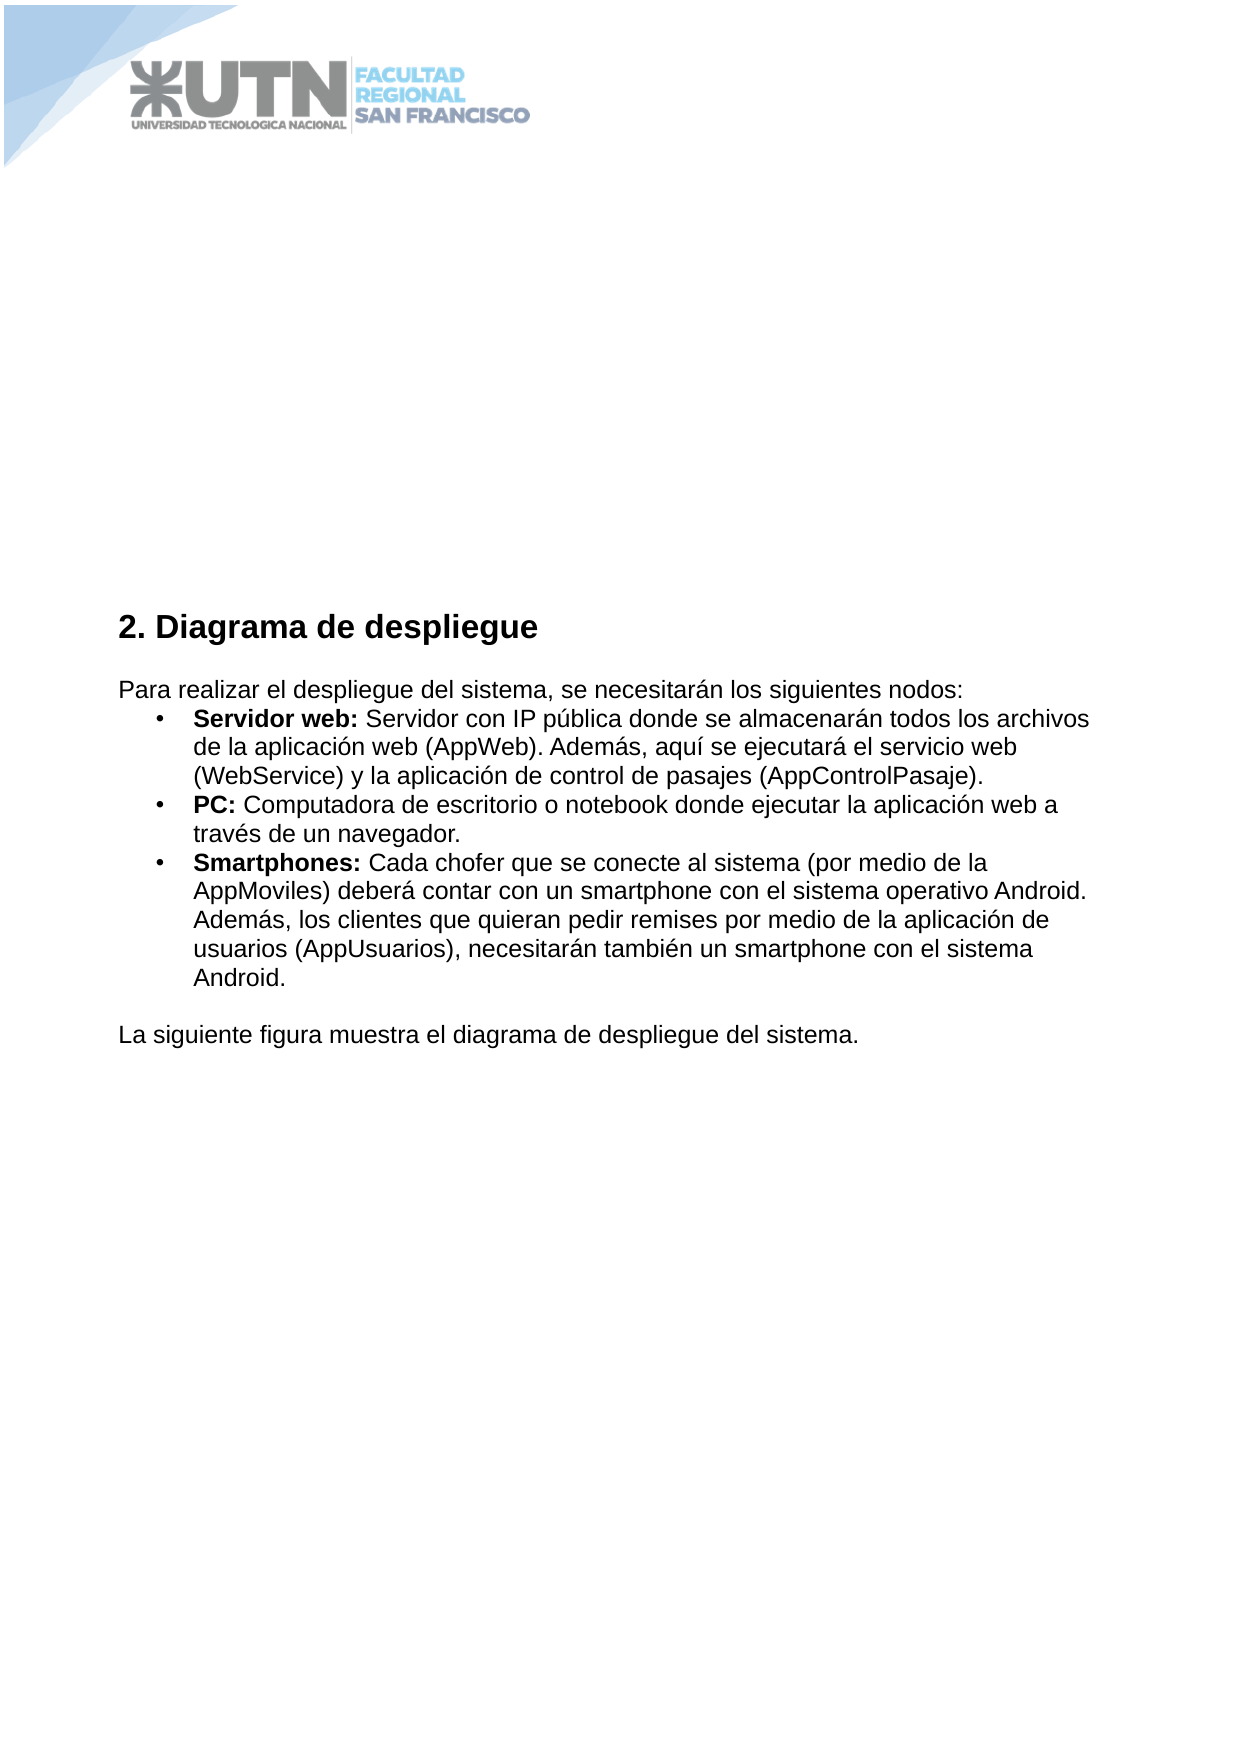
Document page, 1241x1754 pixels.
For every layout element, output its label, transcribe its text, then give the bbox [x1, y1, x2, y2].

list Smartphones: Cada chofer que se conecte al sistema (por medio de la AppMoviles) deberá contar con un smartphone con el sistema operativo Android. Además, los clientes que quieran pedir remises por medio de la aplicación de usuarios (AppUsuarios), necesitarán también un smartphone con el sistema Android. [156, 847, 1110, 991]
list Servidor web: Servidor con IP pública donde se almacenarán todos los archivos de la aplicación web (AppWeb). Además, aquí se ejecutará el servicio web (WebService) y la aplicación de control de pasajes (AppControlPasaje). [156, 703, 1110, 790]
text La siguiente figura muestra el diagrama de despliegue del sistema. [118, 1020, 1110, 1049]
picture [3, 5, 532, 169]
text Para realizar el despliegue del sistema, se necesitarán los siguientes nodos: [118, 675, 1110, 703]
list PC: Computadora de escritorio o notebook donde ejecutar la aplicación web a través de un navegador. [156, 790, 1110, 847]
text 2. Diagrama de despliegue [118, 608, 1110, 646]
